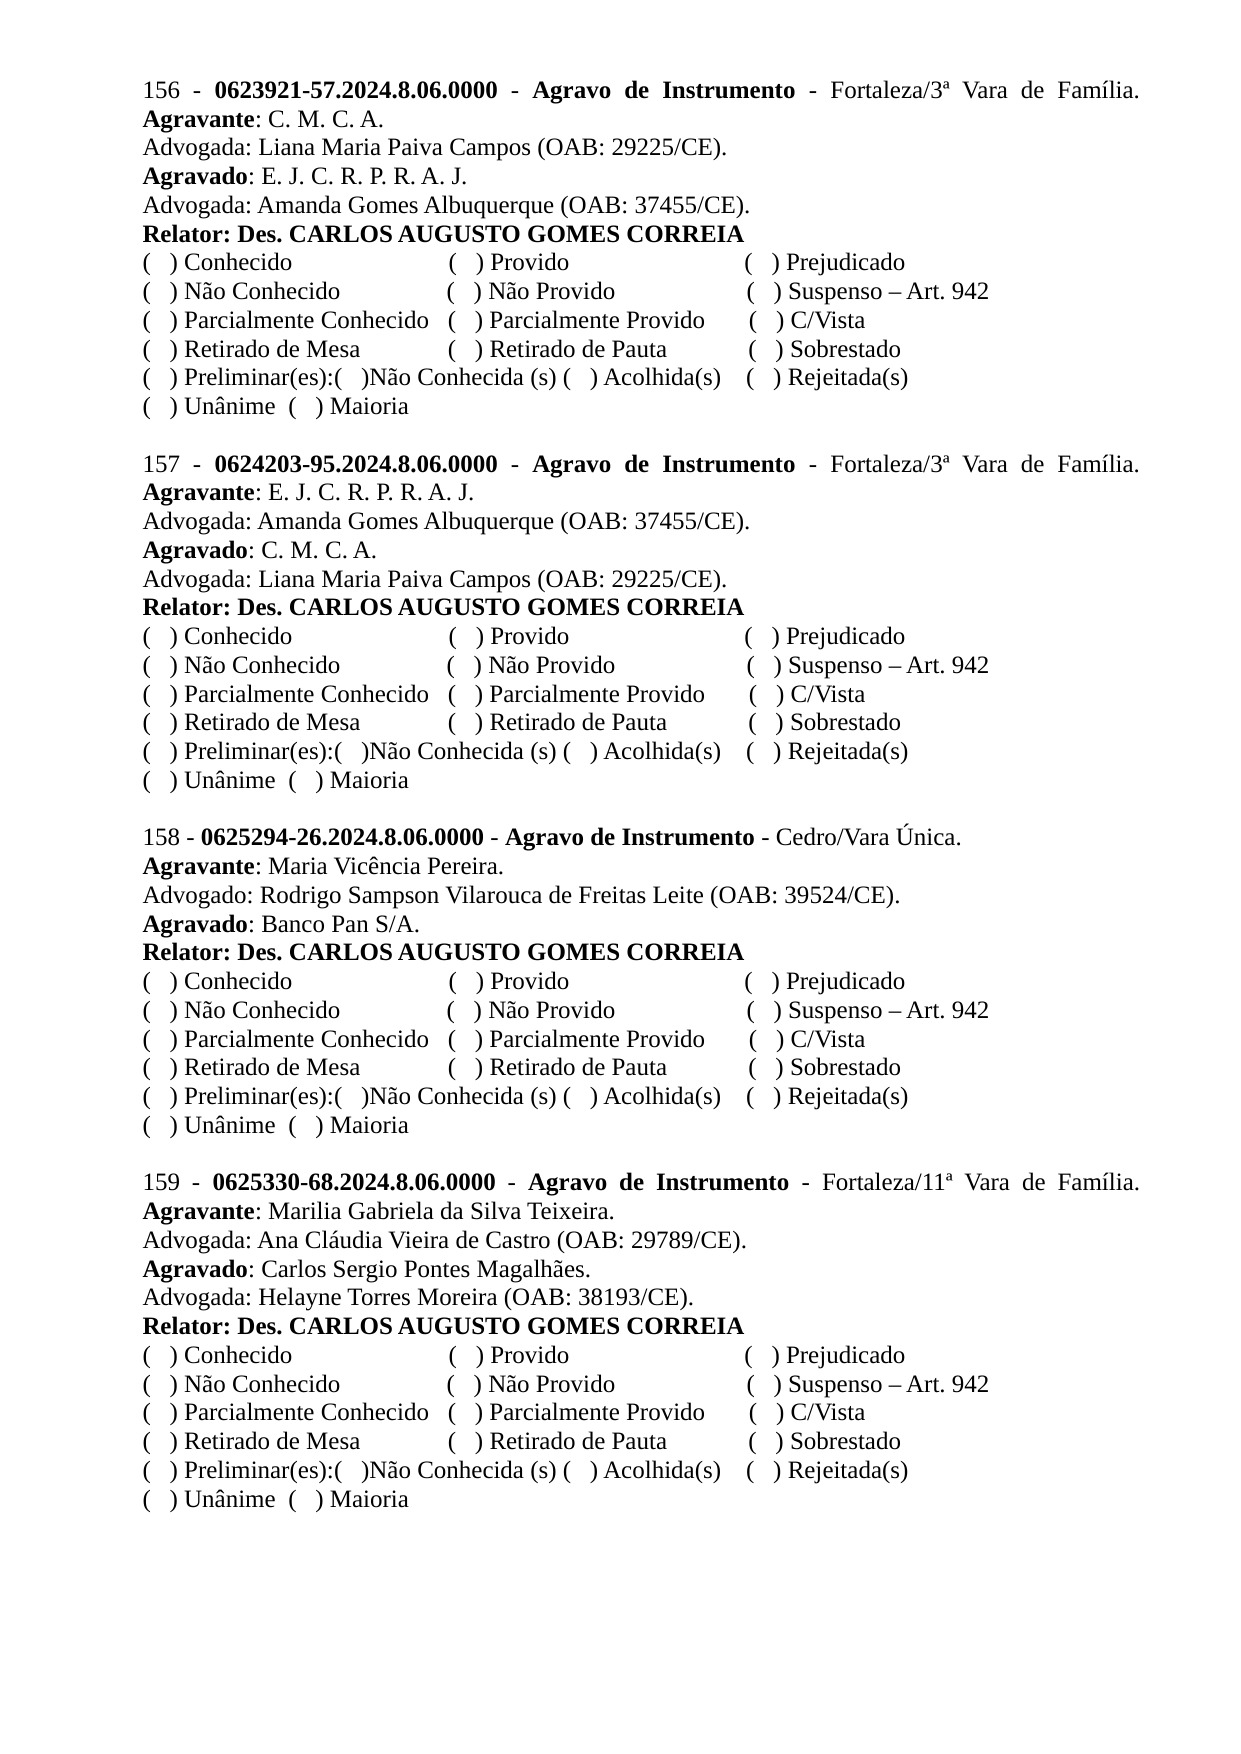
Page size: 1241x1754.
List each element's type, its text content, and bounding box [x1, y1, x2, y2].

text Advogada: Ana Cláudia Vieira de Castro (OAB: 29789/CE). [142, 1225, 1141, 1254]
text ( ) Retirado de Mesa ( ) Retirado de Pauta ( ) Sobrestado [142, 334, 1158, 362]
text ( ) Não Conhecido ( ) Não Provido ( ) Suspenso – Art. 942 [142, 276, 1158, 305]
text Agravado: Carlos Sergio Pontes Magalhães. [142, 1254, 1141, 1282]
text Relator: Des. CARLOS AUGUSTO GOMES CORREIA [142, 219, 1141, 247]
text ( ) Unânime ( ) Maioria [142, 765, 1158, 794]
text Advogada: Amanda Gomes Albuquerque (OAB: 37455/CE). [142, 190, 1141, 219]
text Agravado: C. M. C. A. [142, 535, 1141, 564]
text ( ) Parcialmente Conhecido ( ) Parcialmente Provido ( ) C/Vista [142, 679, 1158, 707]
text ( ) Conhecido ( ) Provido ( ) Prejudicado [142, 247, 1141, 276]
text ( ) Parcialmente Conhecido ( ) Parcialmente Provido ( ) C/Vista [142, 305, 1158, 334]
text 158 - 0625294-26.2024.8.06.0000 - Agravo de Instrumento - Cedro/Vara Única. [142, 822, 1141, 851]
text ( ) Preliminar(es):( )Não Conhecida (s) ( ) Acolhida(s) ( ) Rejeitada(s) [142, 1455, 1158, 1484]
text ( ) Não Conhecido ( ) Não Provido ( ) Suspenso – Art. 942 [142, 650, 1158, 679]
text ( ) Parcialmente Conhecido ( ) Parcialmente Provido ( ) C/Vista [142, 1024, 1158, 1052]
text 159 - 0625330-68.2024.8.06.0000 - Agravo de Instrumento - Fortaleza/11ª Vara de Família. Agravante: Marilia Gabriela da Silva Teixeira. [142, 1167, 1141, 1225]
text ( ) Conhecido ( ) Provido ( ) Prejudicado [142, 621, 1141, 650]
text ( ) Retirado de Mesa ( ) Retirado de Pauta ( ) Sobrestado [142, 1052, 1158, 1081]
text ( ) Unânime ( ) Maioria [142, 1484, 1158, 1512]
text ( ) Preliminar(es):( )Não Conhecida (s) ( ) Acolhida(s) ( ) Rejeitada(s) [142, 362, 1158, 391]
text Advogado: Rodrigo Sampson Vilarouca de Freitas Leite (OAB: 39524/CE). [142, 880, 1141, 909]
text 156 - 0623921-57.2024.8.06.0000 - Agravo de Instrumento - Fortaleza/3ª Vara de Família. Agravante: C. M. C. A. [142, 75, 1141, 132]
text Relator: Des. CARLOS AUGUSTO GOMES CORREIA [142, 937, 1141, 966]
text ( ) Unânime ( ) Maioria [142, 1110, 1158, 1139]
text Relator: Des. CARLOS AUGUSTO GOMES CORREIA [142, 592, 1141, 621]
text Agravado: Banco Pan S/A. [142, 909, 1141, 937]
text Relator: Des. CARLOS AUGUSTO GOMES CORREIA [142, 1311, 1141, 1340]
text ( ) Retirado de Mesa ( ) Retirado de Pauta ( ) Sobrestado [142, 707, 1158, 736]
text 157 - 0624203-95.2024.8.06.0000 - Agravo de Instrumento - Fortaleza/3ª Vara de Família. Agravante: E. J. C. R. P. R. A. J. [142, 449, 1141, 506]
text ( ) Preliminar(es):( )Não Conhecida (s) ( ) Acolhida(s) ( ) Rejeitada(s) [142, 736, 1158, 765]
text ( ) Preliminar(es):( )Não Conhecida (s) ( ) Acolhida(s) ( ) Rejeitada(s) [142, 1081, 1158, 1110]
text Advogada: Helayne Torres Moreira (OAB: 38193/CE). [142, 1282, 1141, 1311]
text Advogada: Amanda Gomes Albuquerque (OAB: 37455/CE). [142, 506, 1141, 535]
text Agravante: Maria Vicência Pereira. [142, 851, 1141, 880]
text ( ) Não Conhecido ( ) Não Provido ( ) Suspenso – Art. 942 [142, 1369, 1158, 1397]
text Agravado: E. J. C. R. P. R. A. J. [142, 161, 1141, 190]
text ( ) Não Conhecido ( ) Não Provido ( ) Suspenso – Art. 942 [142, 995, 1158, 1024]
text Advogada: Liana Maria Paiva Campos (OAB: 29225/CE). [142, 132, 1141, 161]
text ( ) Unânime ( ) Maioria [142, 391, 1158, 420]
text ( ) Conhecido ( ) Provido ( ) Prejudicado [142, 1340, 1141, 1369]
text ( ) Retirado de Mesa ( ) Retirado de Pauta ( ) Sobrestado [142, 1426, 1158, 1455]
text ( ) Parcialmente Conhecido ( ) Parcialmente Provido ( ) C/Vista [142, 1397, 1158, 1426]
text Advogada: Liana Maria Paiva Campos (OAB: 29225/CE). [142, 564, 1141, 592]
text ( ) Conhecido ( ) Provido ( ) Prejudicado [142, 966, 1141, 995]
